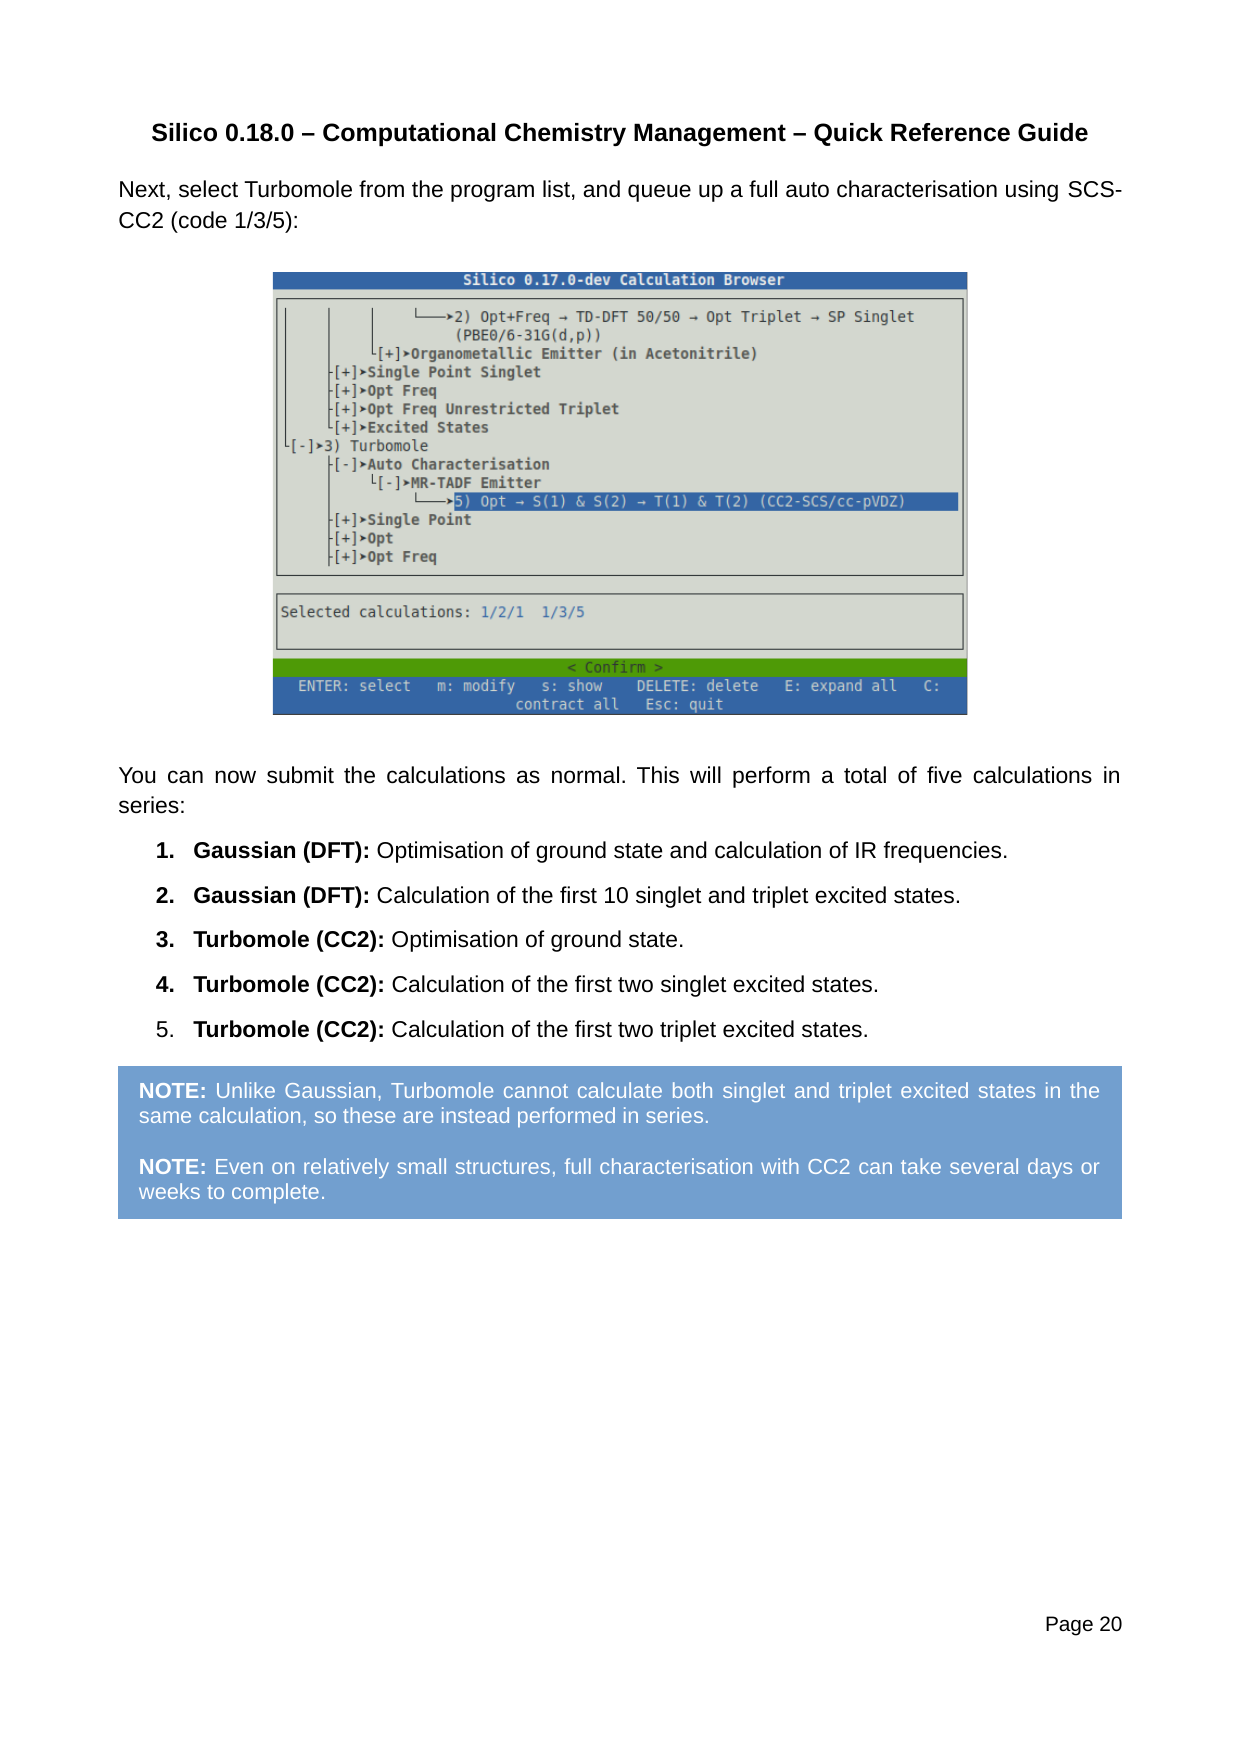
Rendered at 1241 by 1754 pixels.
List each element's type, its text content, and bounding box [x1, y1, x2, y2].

list Turbomole (CC2): Optimisation of ground state. [156, 926, 1122, 953]
list Turbomole (CC2): Calculation of the first two singlet excited states. [156, 971, 1122, 997]
list Gaussian (DFT): Calculation of the first 10 singlet and triplet excited states. [156, 882, 1122, 908]
text Next, select Turbomole from the program list, and queue up a full auto characterisation using SCS-CC2 (code 1/3/5): [118, 176, 1122, 233]
list Turbomole (CC2): Calculation of the first two triplet excited states. [156, 1016, 1122, 1042]
picture [272, 272, 968, 715]
text NOTE: Even on relatively small structures, full characterisation with CC2 can take several days or weeks to complete. [139, 1154, 1101, 1204]
list Gaussian (DFT): Optimisation of ground state and calculation of IR frequencies. [156, 837, 1122, 863]
text NOTE: Unlike Gaussian, Turbomole cannot calculate both singlet and triplet excited states in the same calculation, so these are instead performed in series. [139, 1078, 1101, 1128]
text You can now submit the calculations as normal. This will perform a total of five calculations in series: [118, 251, 1122, 818]
